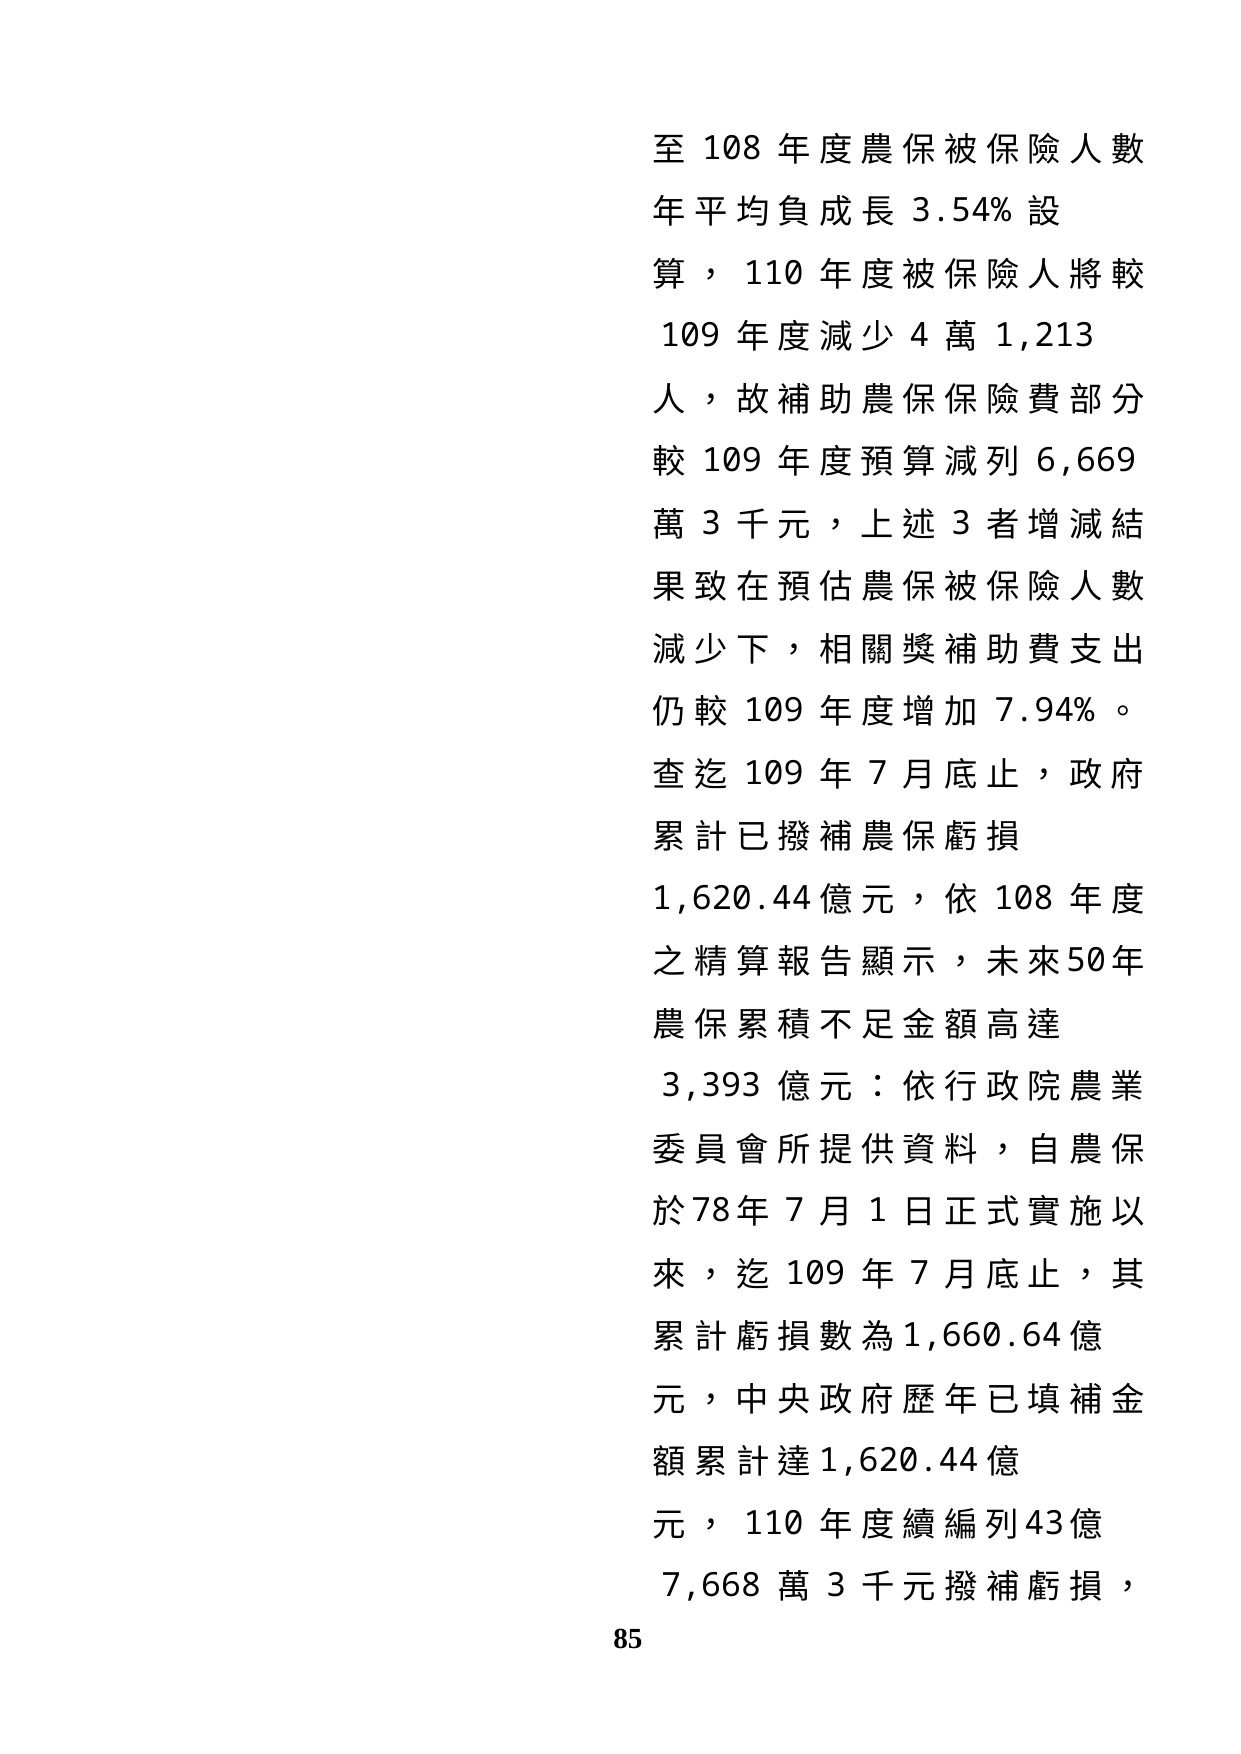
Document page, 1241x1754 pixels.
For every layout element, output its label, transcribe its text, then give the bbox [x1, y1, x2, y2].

list 至108年度農保被保險人數年平均負成長3.54%設算，110年度被保險人將較109年度減少4萬1,213人，故補助農保保險費部分較109年度預算減列6,669萬3千元，上述3者增減結果致在預估農保被保險人數減少下，相關獎補助費支出仍較109年度增加7.94%。查迄109年7月底止，政府累計已撥補農保虧損1,620.44億元，依108年度之精算報告顯示，未來50年農保累積不足金額高達3,393億元：依行政院農業委員會所提供資料，自農保於78年7月1日正式實施以來，迄109年7月底止，其累計虧損數為1,660.64億元，中央政府歷年已填補金額累計達1,620.44億元，110年度續編列43億7,668萬3千元撥補虧損， [430, 105, 1148, 1605]
